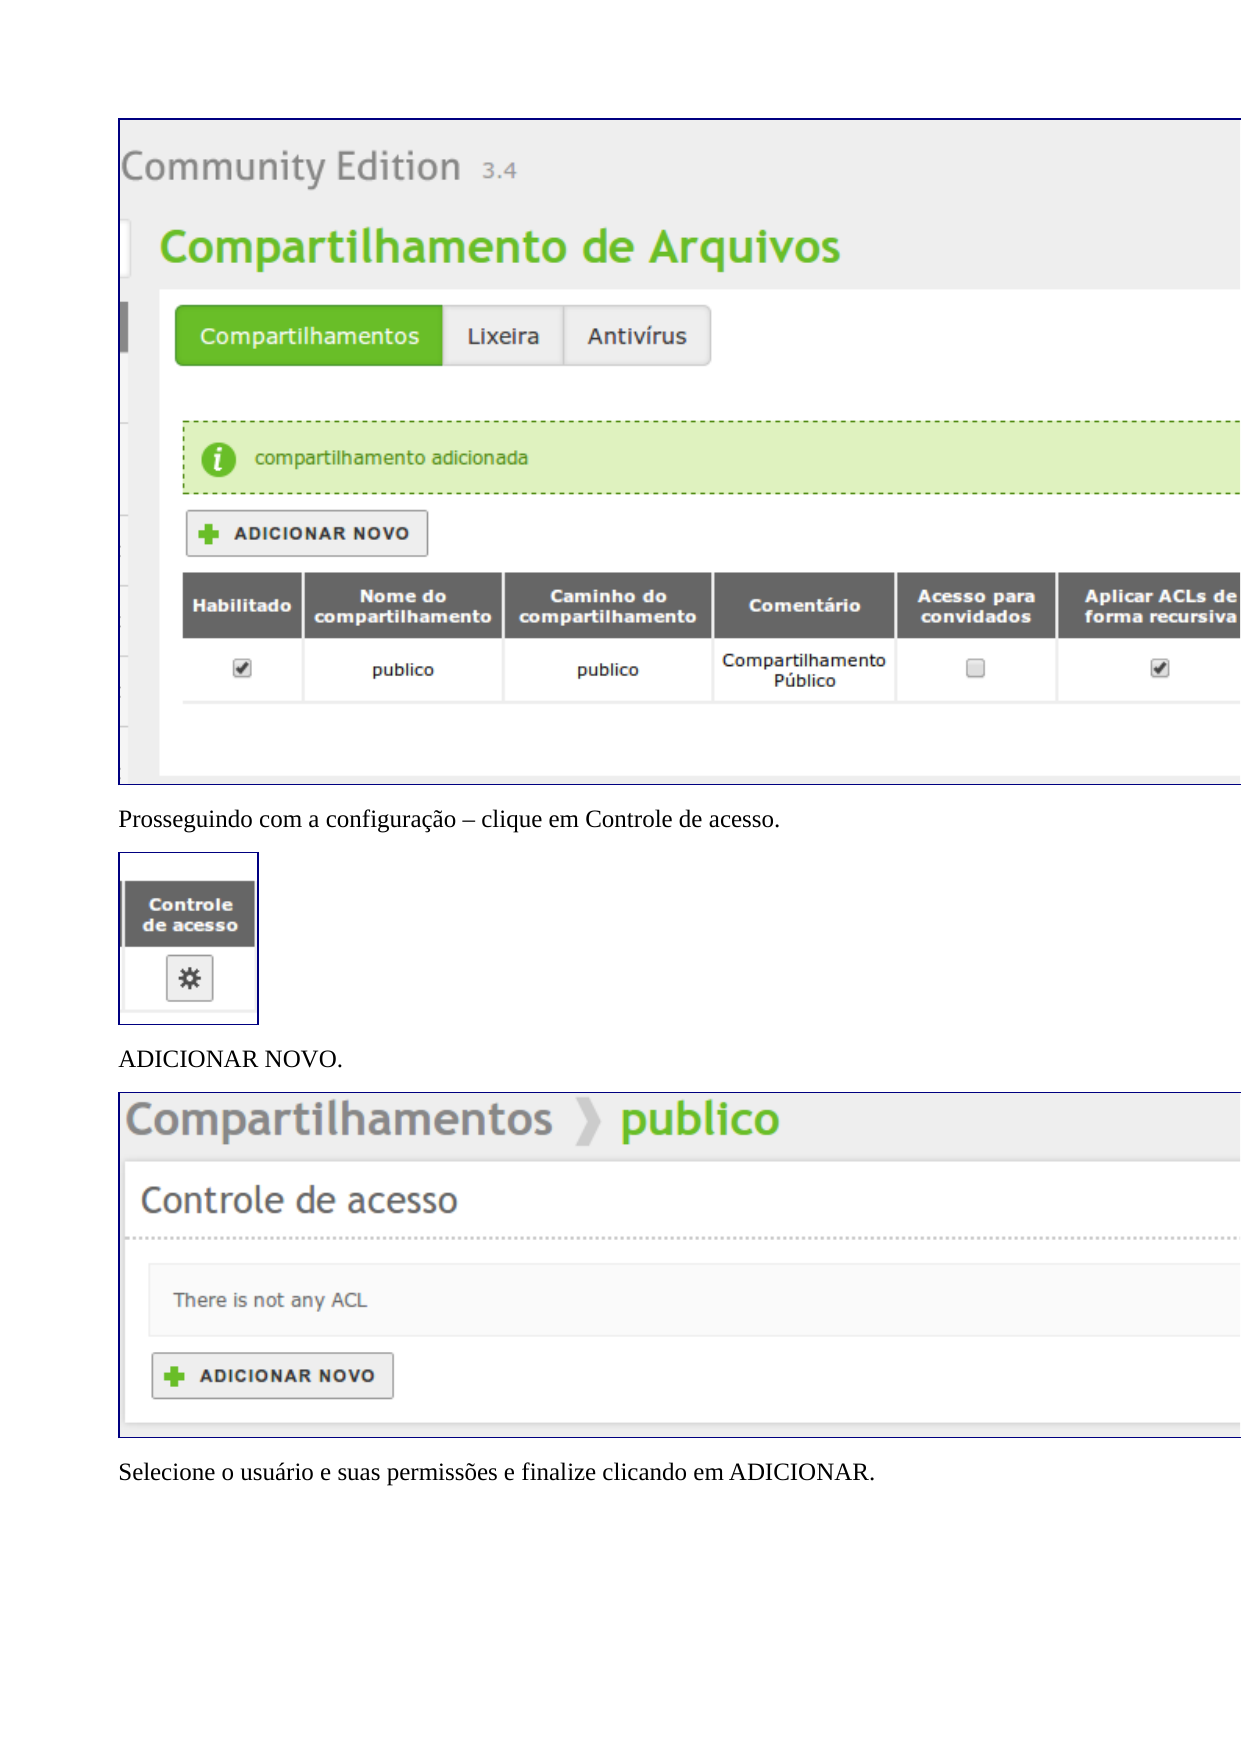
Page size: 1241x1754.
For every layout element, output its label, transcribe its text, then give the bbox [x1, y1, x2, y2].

picture [120, 120, 1241, 784]
text ADICIONAR NOVO. [118, 1044, 1122, 1073]
picture [120, 1093, 1241, 1437]
text Prosseguindo com a configuração – clique em Controle de acesso. [118, 804, 1122, 833]
text Selecione o usuário e suas permissões e finalize clicando em ADICIONAR. [118, 1457, 1122, 1486]
picture [120, 853, 257, 1024]
